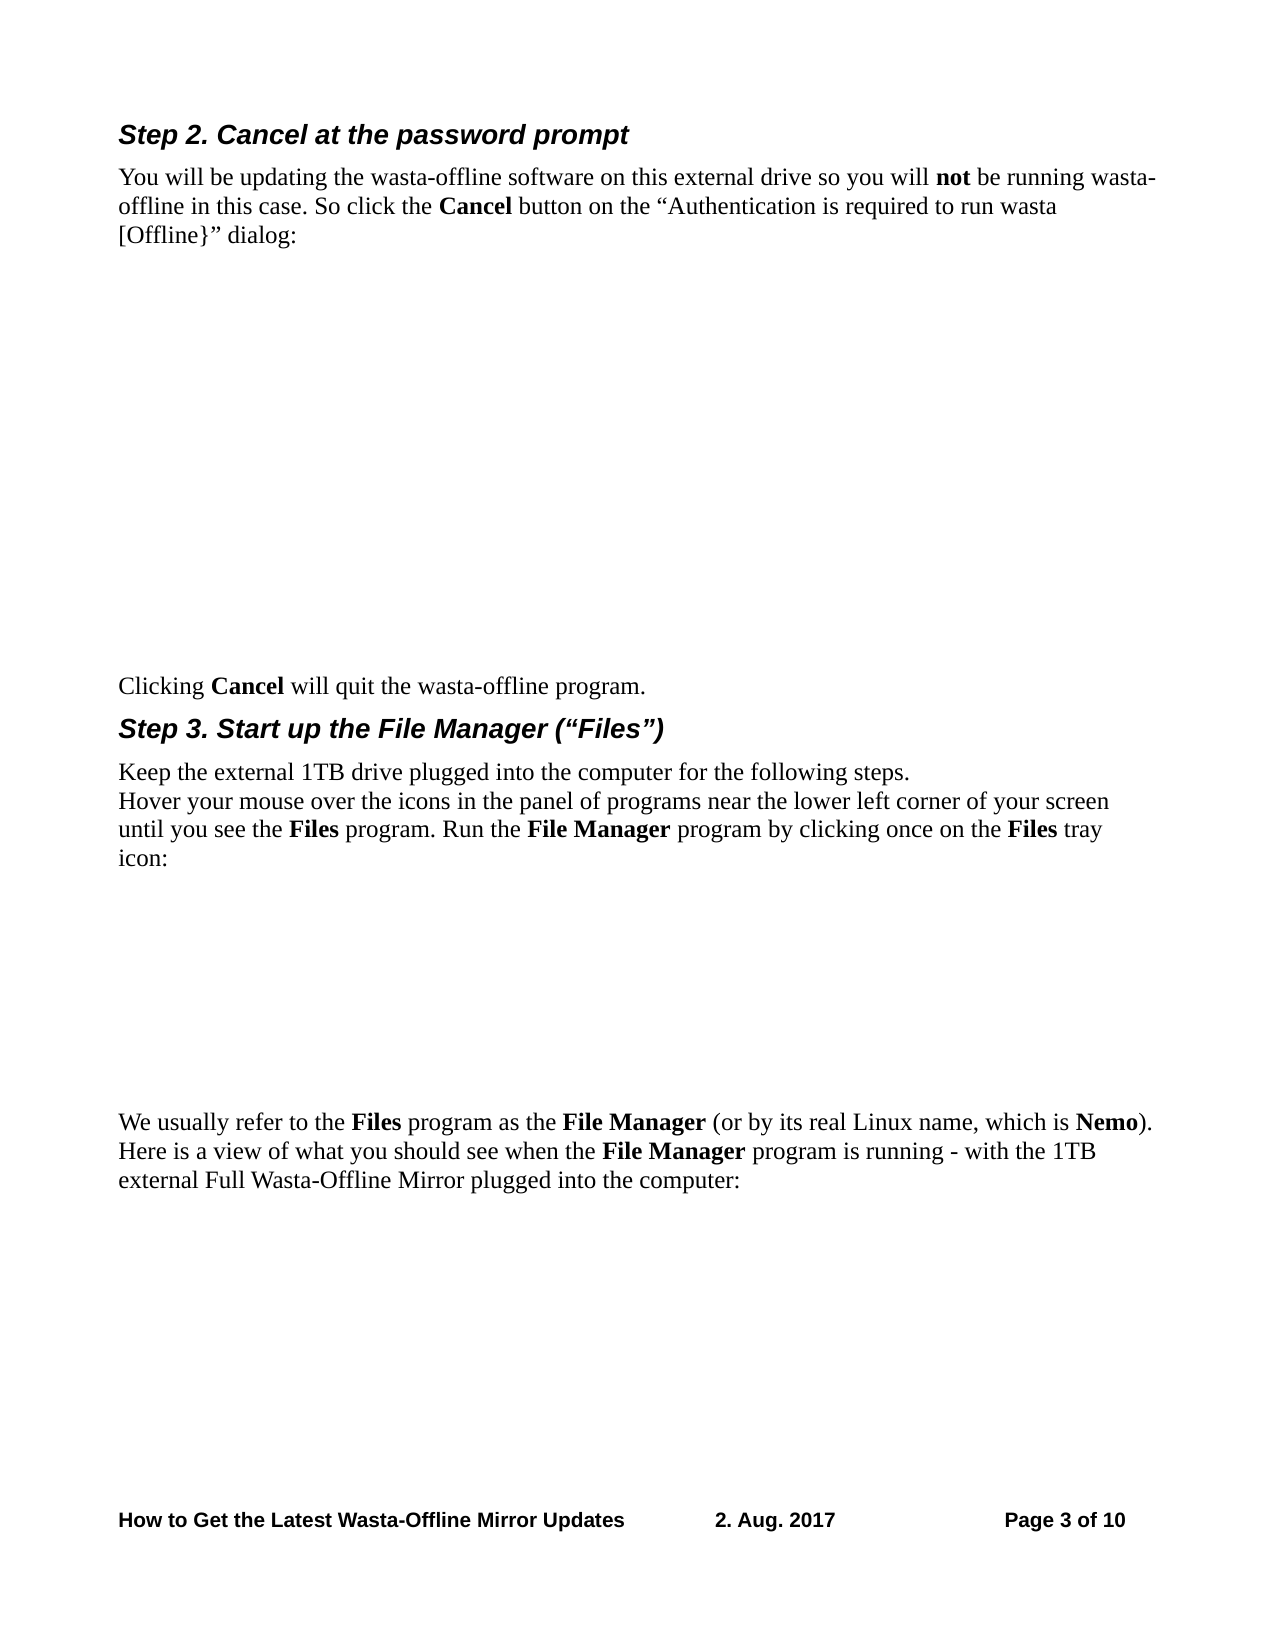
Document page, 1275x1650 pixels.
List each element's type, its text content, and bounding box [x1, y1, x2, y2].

subtitle Step 3. Start up the File Manager (“Files”) [118, 713, 1157, 744]
subtitle Step 2. Cancel at the password prompt [118, 118, 1157, 150]
text We usually refer to the Files program as the File Manager (or by its real Linux name, which is Nemo). Here is a view of what you should see when the File Manager program is running - with the 1TB external Full Wasta-Offline Mirror plugged into the computer: [118, 1107, 1157, 1194]
text Hover your mouse over the icons in the panel of programs near the lower left corner of your screen until you see the Files program. Run the File Manager program by clicking once on the Files tray icon: [118, 786, 1157, 872]
text You will be updating the wasta-offline software on this external drive so you will not be running wasta-offline in this case. So click the Cancel button on the “Authentication is required to run wasta [Offline}” dialog: [118, 162, 1157, 249]
text Keep the external 1TB drive plugged into the computer for the following steps. [118, 757, 1157, 786]
text Clicking Cancel will quit the wasta-offline program. [118, 671, 1157, 700]
